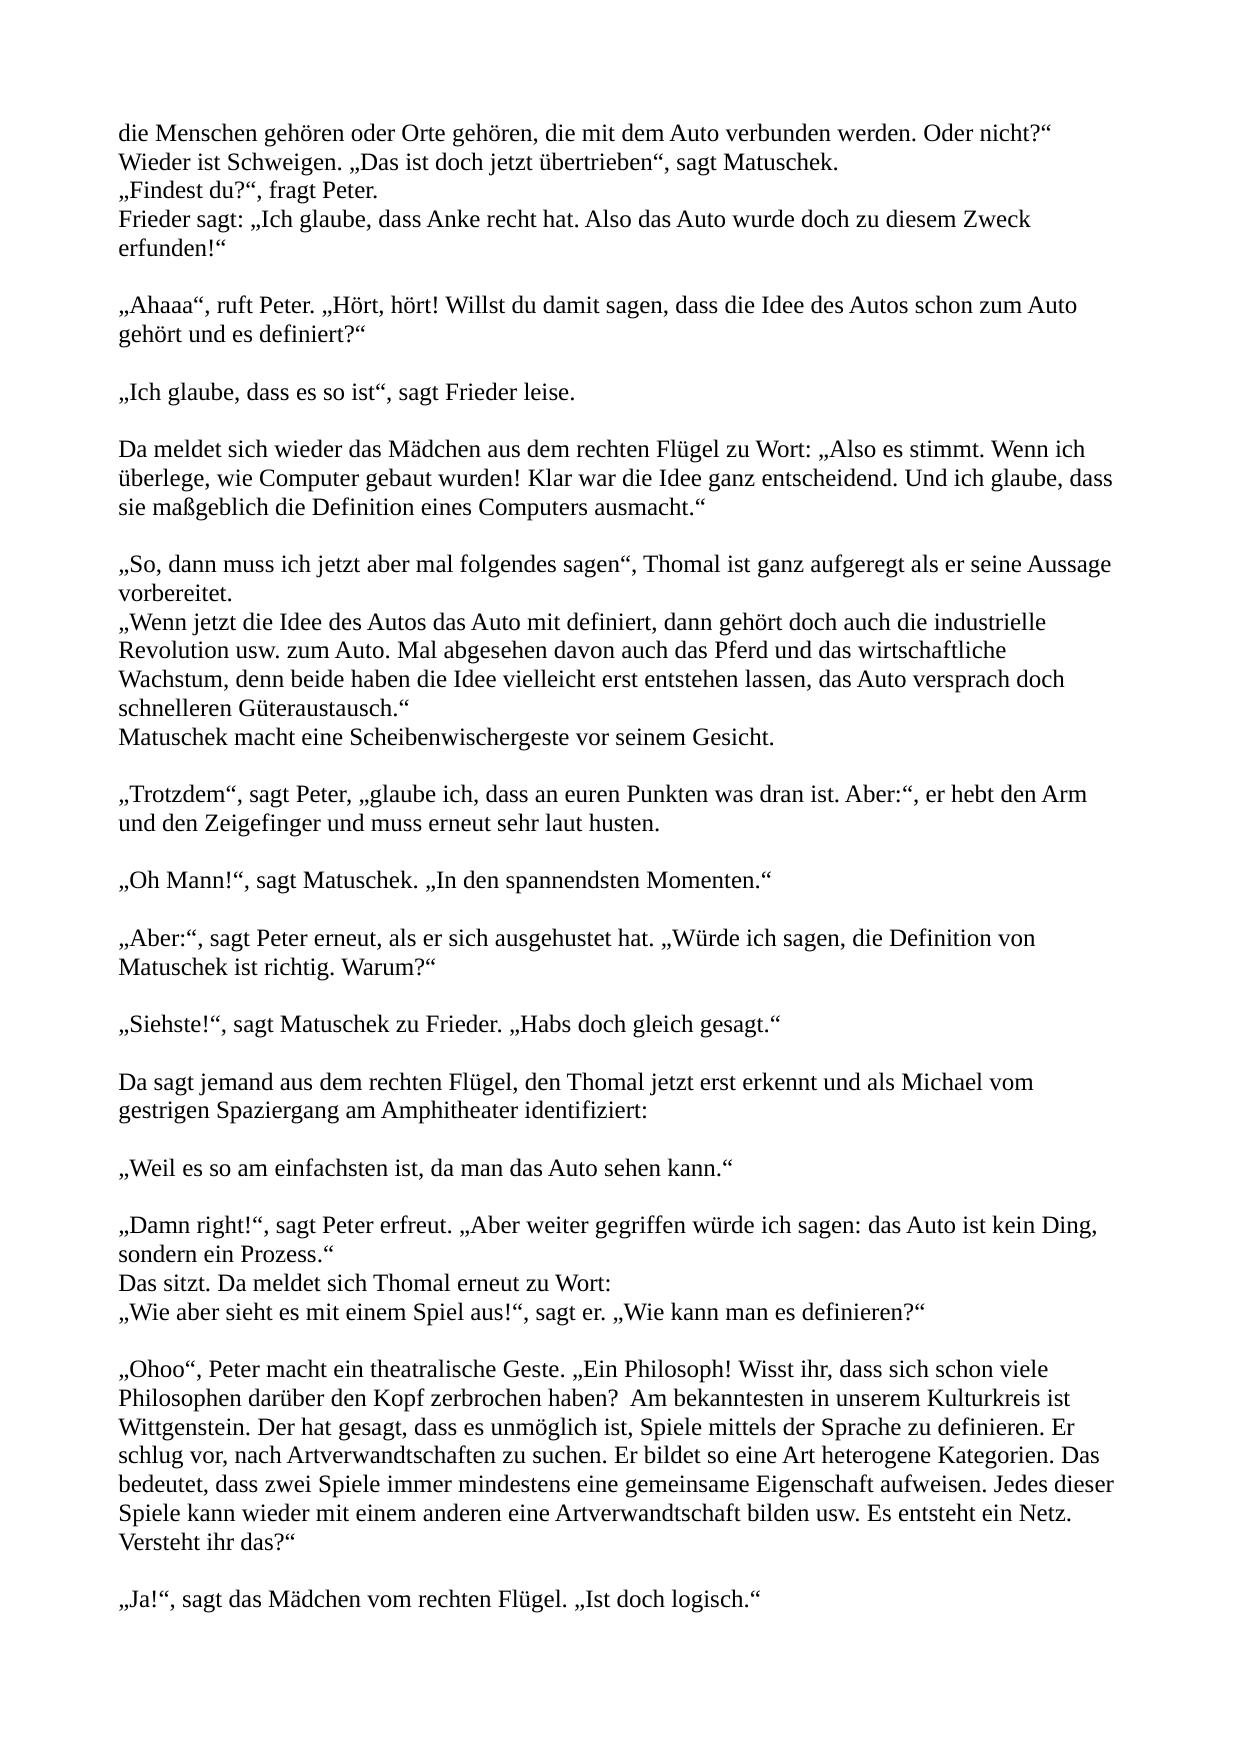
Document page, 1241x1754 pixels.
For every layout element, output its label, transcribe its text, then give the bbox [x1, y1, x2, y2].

text Wieder ist Schweigen. „Das ist doch jetzt übertrieben“, sagt Matuschek. [118, 147, 1122, 176]
text Frieder sagt: „Ich glaube, dass Anke recht hat. Also das Auto wurde doch zu diesem Zweck erfunden!“ [118, 204, 1122, 262]
text „Oh Mann!“, sagt Matuschek. „In den spannendsten Momenten.“ [118, 866, 1122, 894]
text „Ahaaa“, ruft Peter. „Hört, hört! Willst du damit sagen, dass die Idee des Autos schon zum Auto gehört und es definiert?“ [118, 291, 1122, 348]
text „Siehste!“, sagt Matuschek zu Frieder. „Habs doch gleich gesagt.“ [118, 1009, 1122, 1038]
text „Ohoo“, Peter macht ein theatralische Geste. „Ein Philosoph! Wisst ihr, dass sich schon viele Philosophen darüber den Kopf zerbrochen haben? Am bekanntesten in unserem Kulturkreis ist Wittgenstein. Der hat gesagt, dass es unmöglich ist, Spiele mittels der Sprache zu definieren. Er schlug vor, nach Artverwandtschaften zu suchen. Er bildet so eine Art heterogene Kategorien. Das bedeutet, dass zwei Spiele immer mindestens eine gemeinsame Eigenschaft aufweisen. Jedes dieser Spiele kann wieder mit einem anderen eine Artverwandtschaft bilden usw. Es entsteht ein Netz. Versteht ihr das?“ [118, 1354, 1122, 1556]
text „So, dann muss ich jetzt aber mal folgendes sagen“, Thomal ist ganz aufgeregt als er seine Aussage vorbereitet. [118, 549, 1122, 607]
text „Weil es so am einfachsten ist, da man das Auto sehen kann.“ [118, 1153, 1122, 1182]
text Matuschek macht eine Scheibenwischergeste vor seinem Gesicht. [118, 722, 1122, 751]
text „Wenn jetzt die Idee des Autos das Auto mit definiert, dann gehört doch auch die industrielle Revolution usw. zum Auto. Mal abgesehen davon auch das Pferd und das wirtschaftliche Wachstum, denn beide haben die Idee vielleicht erst entstehen lassen, das Auto versprach doch schnelleren Güteraustausch.“ [118, 607, 1122, 722]
text „Ja!“, sagt das Mädchen vom rechten Flügel. „Ist doch logisch.“ [118, 1584, 1122, 1613]
text Da sagt jemand aus dem rechten Flügel, den Thomal jetzt erst erkennt und als Michael vom gestrigen Spaziergang am Amphitheater identifiziert: [118, 1067, 1122, 1124]
text Das sitzt. Da meldet sich Thomal erneut zu Wort: [118, 1268, 1122, 1297]
text „Damn right!“, sagt Peter erfreut. „Aber weiter gegriffen würde ich sagen: das Auto ist kein Ding, sondern ein Prozess.“ [118, 1211, 1122, 1268]
text „Wie aber sieht es mit einem Spiel aus!“, sagt er. „Wie kann man es definieren?“ [118, 1297, 1122, 1326]
text „Ich glaube, dass es so ist“, sagt Frieder leise. [118, 377, 1122, 406]
text „Trotzdem“, sagt Peter, „glaube ich, dass an euren Punkten was dran ist. Aber:“, er hebt den Arm und den Zeigefinger und muss erneut sehr laut husten. [118, 779, 1122, 837]
text Da meldet sich wieder das Mädchen aus dem rechten Flügel zu Wort: „Also es stimmt. Wenn ich überlege, wie Computer gebaut wurden! Klar war die Idee ganz entscheidend. Und ich glaube, dass sie maßgeblich die Definition eines Computers ausmacht.“ [118, 434, 1122, 521]
text „Findest du?“, fragt Peter. [118, 176, 1122, 204]
text „Aber:“, sagt Peter erneut, als er sich ausgehustet hat. „Würde ich sagen, die Definition von Matuschek ist richtig. Warum?“ [118, 923, 1122, 981]
text die Menschen gehören oder Orte gehören, die mit dem Auto verbunden werden. Oder nicht?“ [118, 118, 1122, 147]
